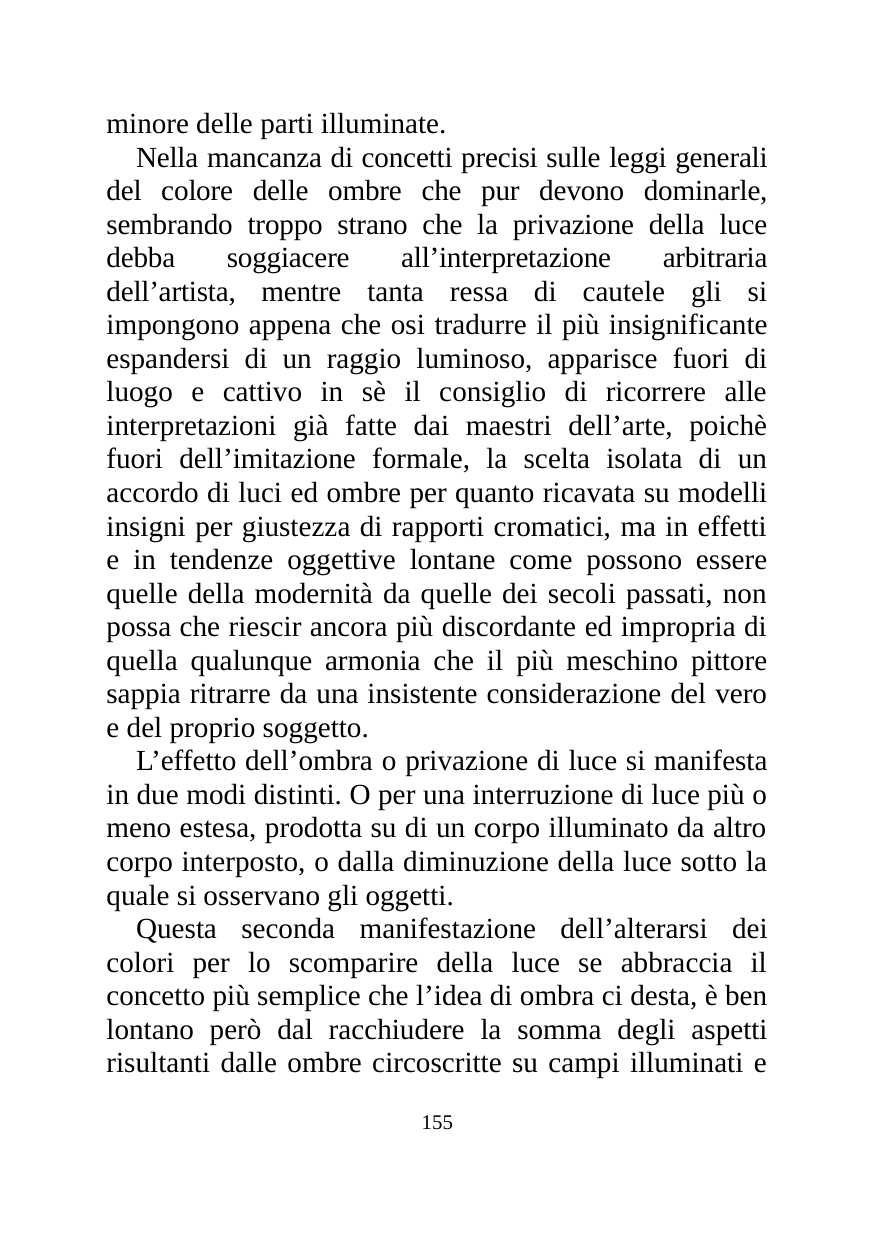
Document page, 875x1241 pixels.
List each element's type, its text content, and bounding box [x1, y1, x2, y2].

text Questa seconda manifestazione dell’alterarsi dei colori per lo scomparire della luce se abbraccia il concetto più semplice che l’idea di ombra ci desta, è ben lontano però dal racchiudere la somma degli aspetti risultanti dalle ombre circoscritte su campi illuminati e [106, 911, 768, 1079]
text L’effetto dell’ombra o privazione di luce si manifesta in due modi distinti. O per una interruzione di luce più o meno estesa, prodotta su di un corpo illuminato da altro corpo interposto, o dalla diminuzione della luce sotto la quale si osservano gli oggetti. [106, 743, 768, 911]
text minore delle parti illuminate. [106, 106, 768, 140]
text Nella mancanza di concetti precisi sulle leggi generali del colore delle ombre che pur devono dominarle, sembrando troppo strano che la privazione della luce debba soggiacere all’interpretazione arbitraria dell’artista, mentre tanta ressa di cautele gli si impongono appena che osi tradurre il più insignificante espandersi di un raggio luminoso, apparisce fuori di luogo e cattivo in sè il consiglio di ricorrere alle interpretazioni già fatte dai maestri dell’arte, poichè fuori dell’imitazione formale, la scelta isolata di un accordo di luci ed ombre per quanto ricavata su modelli insigni per giustezza di rapporti cromatici, ma in effetti e in tendenze oggettive lontane come possono essere quelle della modernità da quelle dei secoli passati, non possa che riescir ancora più discordante ed impropria di quella qualunque armonia che il più meschino pittore sappia ritrarre da una insistente considerazione del vero e del proprio soggetto. [106, 140, 768, 743]
